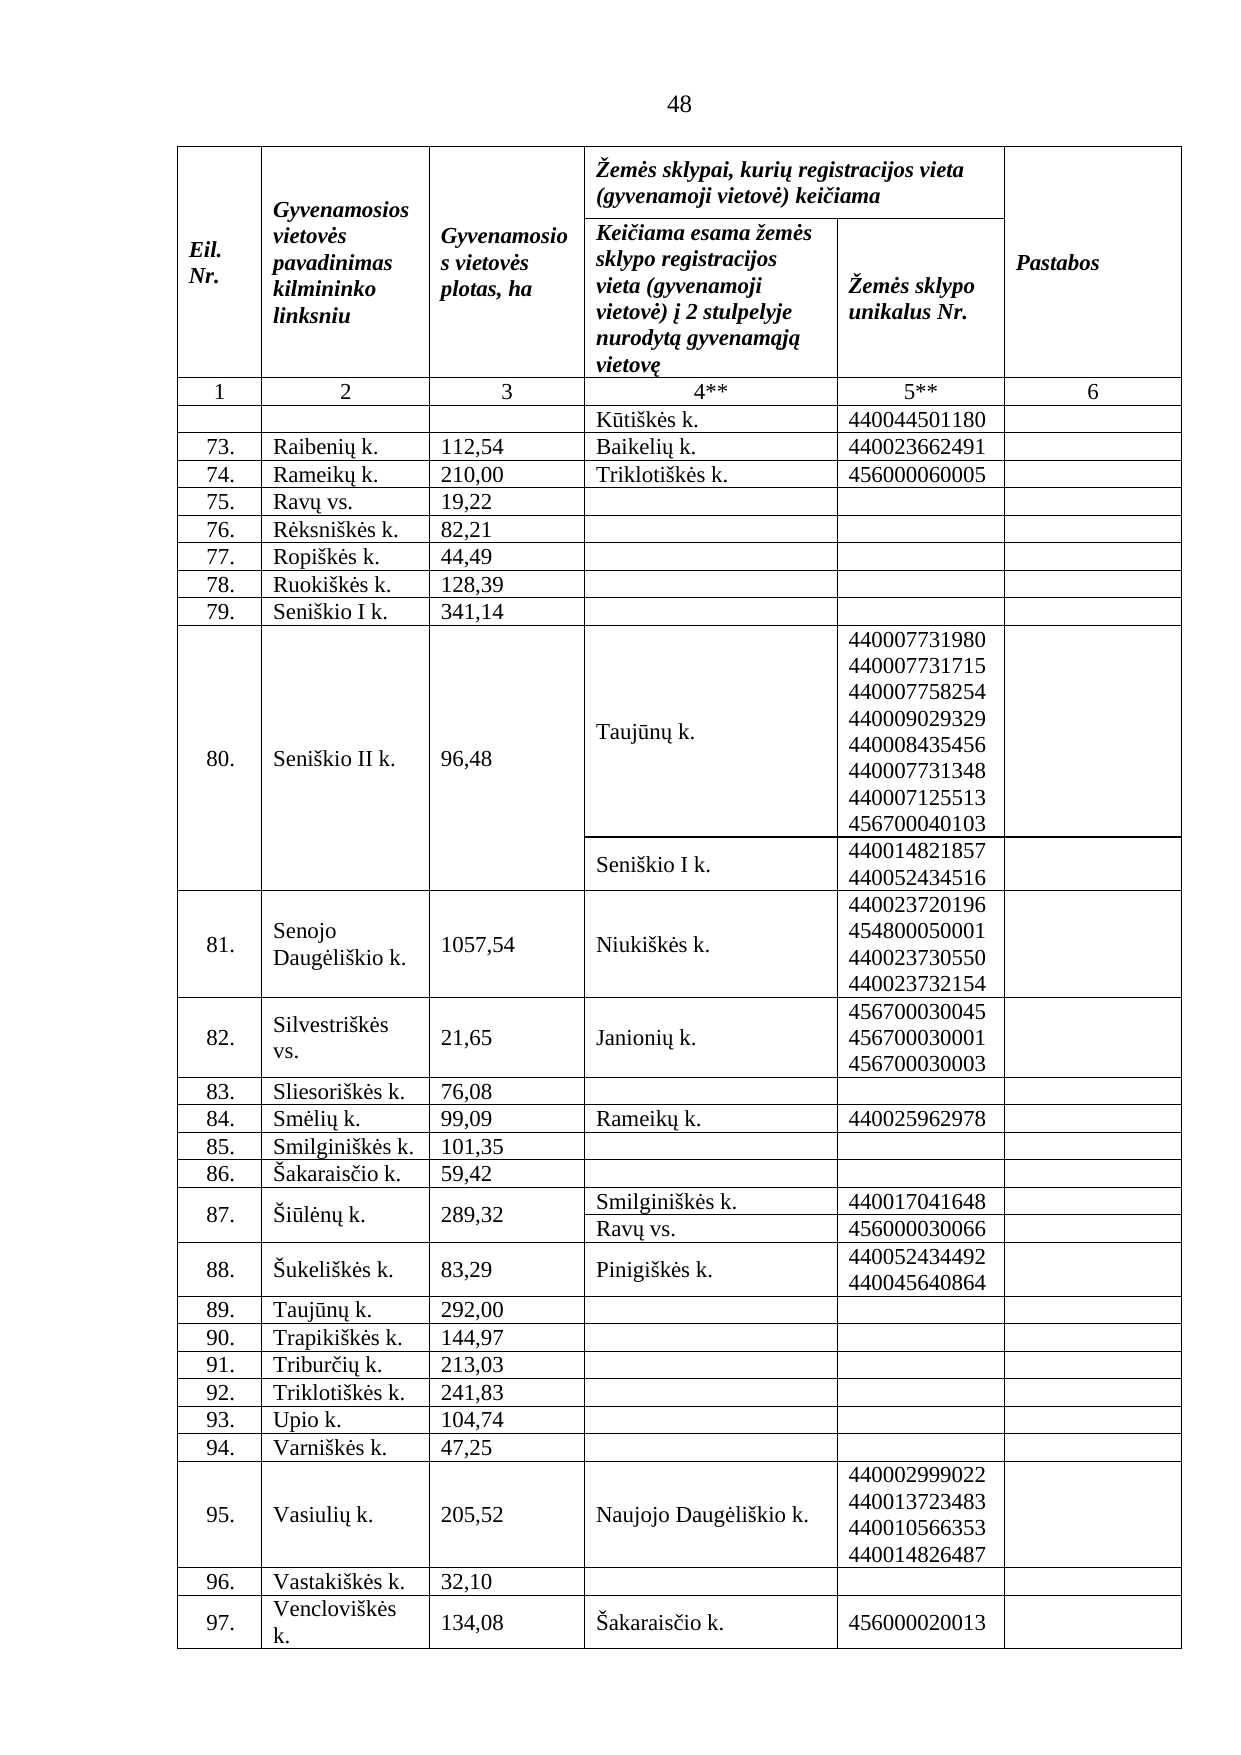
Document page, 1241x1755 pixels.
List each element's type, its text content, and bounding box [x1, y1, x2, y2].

table_cell 92. [178, 1379, 261, 1406]
table_cell 90. [178, 1324, 261, 1351]
table_cell 32,10 [430, 1568, 584, 1594]
table_cell Triburčių k. [262, 1352, 429, 1378]
table_cell 1 [178, 378, 261, 404]
table_cell 456000020013 [838, 1596, 1004, 1648]
table_cell 95. [178, 1462, 261, 1567]
table_cell 289,32 [430, 1188, 584, 1242]
table_cell [838, 1434, 1004, 1461]
table_cell [585, 1133, 837, 1159]
table_cell 456700030045 456700030001 456700030003 [838, 998, 1004, 1077]
table_cell [838, 1379, 1004, 1406]
table_cell Sliesoriškės k. [262, 1078, 429, 1104]
table_cell Seniškio I k. [262, 598, 429, 624]
table_cell [838, 1568, 1004, 1594]
table_cell Triklotiškės k. [262, 1379, 429, 1406]
table_cell [1005, 1324, 1181, 1351]
table_cell 82,21 [430, 516, 584, 542]
table_header Žemės sklypai, kurių registracijos vieta (gyvenamoji vietovė) keičiama [585, 147, 1004, 218]
table_cell [1005, 516, 1181, 542]
table_cell 74. [178, 461, 261, 487]
table_cell Taujūnų k. [585, 626, 837, 836]
table_cell 80. [178, 626, 261, 890]
table_cell 440017041648 [838, 1188, 1004, 1214]
table_cell [1005, 1243, 1181, 1296]
table_cell [1005, 998, 1181, 1077]
table_cell [585, 1324, 837, 1351]
table_cell 79. [178, 598, 261, 624]
table_cell 440025962978 [838, 1105, 1004, 1132]
table_cell Smilginiškės k. [262, 1133, 429, 1159]
table_cell Raibenių k. [262, 433, 429, 459]
table_cell [1005, 1160, 1181, 1187]
table_cell [1005, 1407, 1181, 1433]
table_cell Vasiulių k. [262, 1462, 429, 1567]
table_cell 77. [178, 543, 261, 569]
table_cell Smėlių k. [262, 1105, 429, 1132]
table_header Gyvenamosios vietovės plotas, ha [430, 147, 584, 377]
table_cell [585, 1078, 837, 1104]
table_cell 6 [1005, 378, 1181, 404]
table_cell Rameikų k. [585, 1105, 837, 1132]
table_cell Silvestriškės vs. [262, 998, 429, 1077]
table_cell 73. [178, 433, 261, 459]
table_cell 4** [585, 378, 837, 404]
table_cell 82. [178, 998, 261, 1077]
table_cell [1005, 1568, 1181, 1594]
table_cell [838, 598, 1004, 624]
table_cell 93. [178, 1407, 261, 1433]
table_cell [585, 1407, 837, 1433]
table_cell 440014821857 440052434516 [838, 838, 1004, 890]
table_cell [1005, 838, 1181, 890]
table_cell [1005, 1596, 1181, 1648]
table_cell Senojo Daugėliškio k. [262, 891, 429, 997]
table_cell 83,29 [430, 1243, 584, 1296]
table_cell Rėksniškės k. [262, 516, 429, 542]
table_cell 75. [178, 488, 261, 514]
table_cell 440023662491 [838, 433, 1004, 459]
table_cell 87. [178, 1188, 261, 1242]
table_cell 3 [430, 378, 584, 404]
table_cell 86. [178, 1160, 261, 1187]
table_cell [1005, 1379, 1181, 1406]
table_cell [1005, 1352, 1181, 1378]
table_cell 341,14 [430, 598, 584, 624]
table_cell 19,22 [430, 488, 584, 514]
table_cell Vencloviškės k. [262, 1596, 429, 1648]
table_cell Smilginiškės k. [585, 1188, 837, 1214]
table_cell [585, 1568, 837, 1594]
table_cell Naujojo Daugėliškio k. [585, 1462, 837, 1567]
table_cell [1005, 433, 1181, 459]
table_cell 456000030066 [838, 1215, 1004, 1242]
table_cell 99,09 [430, 1105, 584, 1132]
table_cell 101,35 [430, 1133, 584, 1159]
table_cell [585, 1379, 837, 1406]
table_cell 144,97 [430, 1324, 584, 1351]
table_cell [585, 543, 837, 569]
table_cell [838, 1160, 1004, 1187]
table_cell [1005, 1297, 1181, 1323]
table_cell Žemės sklypo unikalus Nr. [838, 219, 1004, 377]
table_cell Niukiškės k. [585, 891, 837, 997]
table_cell [585, 571, 837, 597]
table_cell 440044501180 [838, 406, 1004, 432]
table_cell 88. [178, 1243, 261, 1296]
table_cell 91. [178, 1352, 261, 1378]
table_cell [1005, 1133, 1181, 1159]
table_cell Upio k. [262, 1407, 429, 1433]
table_cell 112,54 [430, 433, 584, 459]
table_cell [585, 516, 837, 542]
table_cell [838, 1133, 1004, 1159]
table_cell [178, 406, 261, 432]
table_cell 128,39 [430, 571, 584, 597]
table_cell [838, 516, 1004, 542]
table_cell 1057,54 [430, 891, 584, 997]
table_cell Baikelių k. [585, 433, 837, 459]
table_cell 2 [262, 378, 429, 404]
table_cell [585, 488, 837, 514]
table_cell 47,25 [430, 1434, 584, 1461]
table_cell [1005, 1462, 1181, 1567]
table_cell Keičiama esama žemės sklypo registracijos vieta (gyvenamoji vietovė) į 2 stulpelyje nurodytą gyvenamąją vietovę [585, 219, 837, 377]
table_cell [1005, 598, 1181, 624]
table_cell 96. [178, 1568, 261, 1594]
table_cell [1005, 406, 1181, 432]
table_header Eil. Nr. [178, 147, 261, 377]
table_cell [1005, 1188, 1181, 1214]
table_cell Šakaraisčio k. [585, 1596, 837, 1648]
table_cell Seniškio I k. [585, 838, 837, 890]
table_cell 97. [178, 1596, 261, 1648]
table_cell 440023720196 454800050001 440023730550 440023732154 [838, 891, 1004, 997]
table_cell [838, 1352, 1004, 1378]
table_cell [585, 1434, 837, 1461]
table_cell [1005, 1078, 1181, 1104]
table_cell Taujūnų k. [262, 1297, 429, 1323]
table_cell [1005, 461, 1181, 487]
table_cell [838, 1078, 1004, 1104]
table_cell [838, 543, 1004, 569]
table_cell Šukeliškės k. [262, 1243, 429, 1296]
table_cell [1005, 543, 1181, 569]
table_cell [838, 571, 1004, 597]
table_cell Ropiškės k. [262, 543, 429, 569]
table_cell [585, 1352, 837, 1378]
table_cell [585, 1297, 837, 1323]
table_cell [1005, 571, 1181, 597]
table_cell [430, 406, 584, 432]
table_cell 21,65 [430, 998, 584, 1077]
table_cell 205,52 [430, 1462, 584, 1567]
table_cell [1005, 488, 1181, 514]
table_cell 134,08 [430, 1596, 584, 1648]
table_cell 241,83 [430, 1379, 584, 1406]
table_cell 210,00 [430, 461, 584, 487]
table_cell 89. [178, 1297, 261, 1323]
table_cell 96,48 [430, 626, 584, 890]
table_cell Varniškės k. [262, 1434, 429, 1461]
table_cell [1005, 1105, 1181, 1132]
table_cell Seniškio II k. [262, 626, 429, 890]
table_cell Triklotiškės k. [585, 461, 837, 487]
table_cell 440052434492 440045640864 [838, 1243, 1004, 1296]
table_cell Šakaraisčio k. [262, 1160, 429, 1187]
table_cell Ravų vs. [585, 1215, 837, 1242]
table_cell 456000060005 [838, 461, 1004, 487]
table_cell Šiūlėnų k. [262, 1188, 429, 1242]
table_cell 440007731980 440007731715 440007758254 440009029329 440008435456 440007731348 440007125513 456700040103 [838, 626, 1004, 836]
table_cell 84. [178, 1105, 261, 1132]
table_cell 104,74 [430, 1407, 584, 1433]
table_cell 94. [178, 1434, 261, 1461]
table_cell [838, 488, 1004, 514]
table_cell 44,49 [430, 543, 584, 569]
table_cell 292,00 [430, 1297, 584, 1323]
table_cell [1005, 1215, 1181, 1242]
table_cell 85. [178, 1133, 261, 1159]
table_cell Janionių k. [585, 998, 837, 1077]
table_cell 81. [178, 891, 261, 997]
table_cell Kūtiškės k. [585, 406, 837, 432]
table_cell [585, 598, 837, 624]
table_cell [838, 1324, 1004, 1351]
table_header Pastabos [1005, 147, 1181, 377]
table_cell Ravų vs. [262, 488, 429, 514]
table_cell [262, 406, 429, 432]
table_cell [1005, 1434, 1181, 1461]
table_cell [1005, 891, 1181, 997]
table_cell [838, 1407, 1004, 1433]
table_cell [585, 1160, 837, 1187]
table_header Gyvenamosios vietovės pavadinimas kilmininko linksniu [262, 147, 429, 377]
table_cell Ruokiškės k. [262, 571, 429, 597]
table_cell 5** [838, 378, 1004, 404]
table_cell [838, 1297, 1004, 1323]
table_cell Vastakiškės k. [262, 1568, 429, 1594]
table_cell 76. [178, 516, 261, 542]
table_cell [1005, 626, 1181, 836]
table_cell 440002999022 440013723483 440010566353 440014826487 [838, 1462, 1004, 1567]
table_cell 213,03 [430, 1352, 584, 1378]
table_cell 83. [178, 1078, 261, 1104]
table_cell 78. [178, 571, 261, 597]
table_cell Trapikiškės k. [262, 1324, 429, 1351]
table_cell 59,42 [430, 1160, 584, 1187]
table_cell Rameikų k. [262, 461, 429, 487]
table_cell Pinigiškės k. [585, 1243, 837, 1296]
table_cell 76,08 [430, 1078, 584, 1104]
